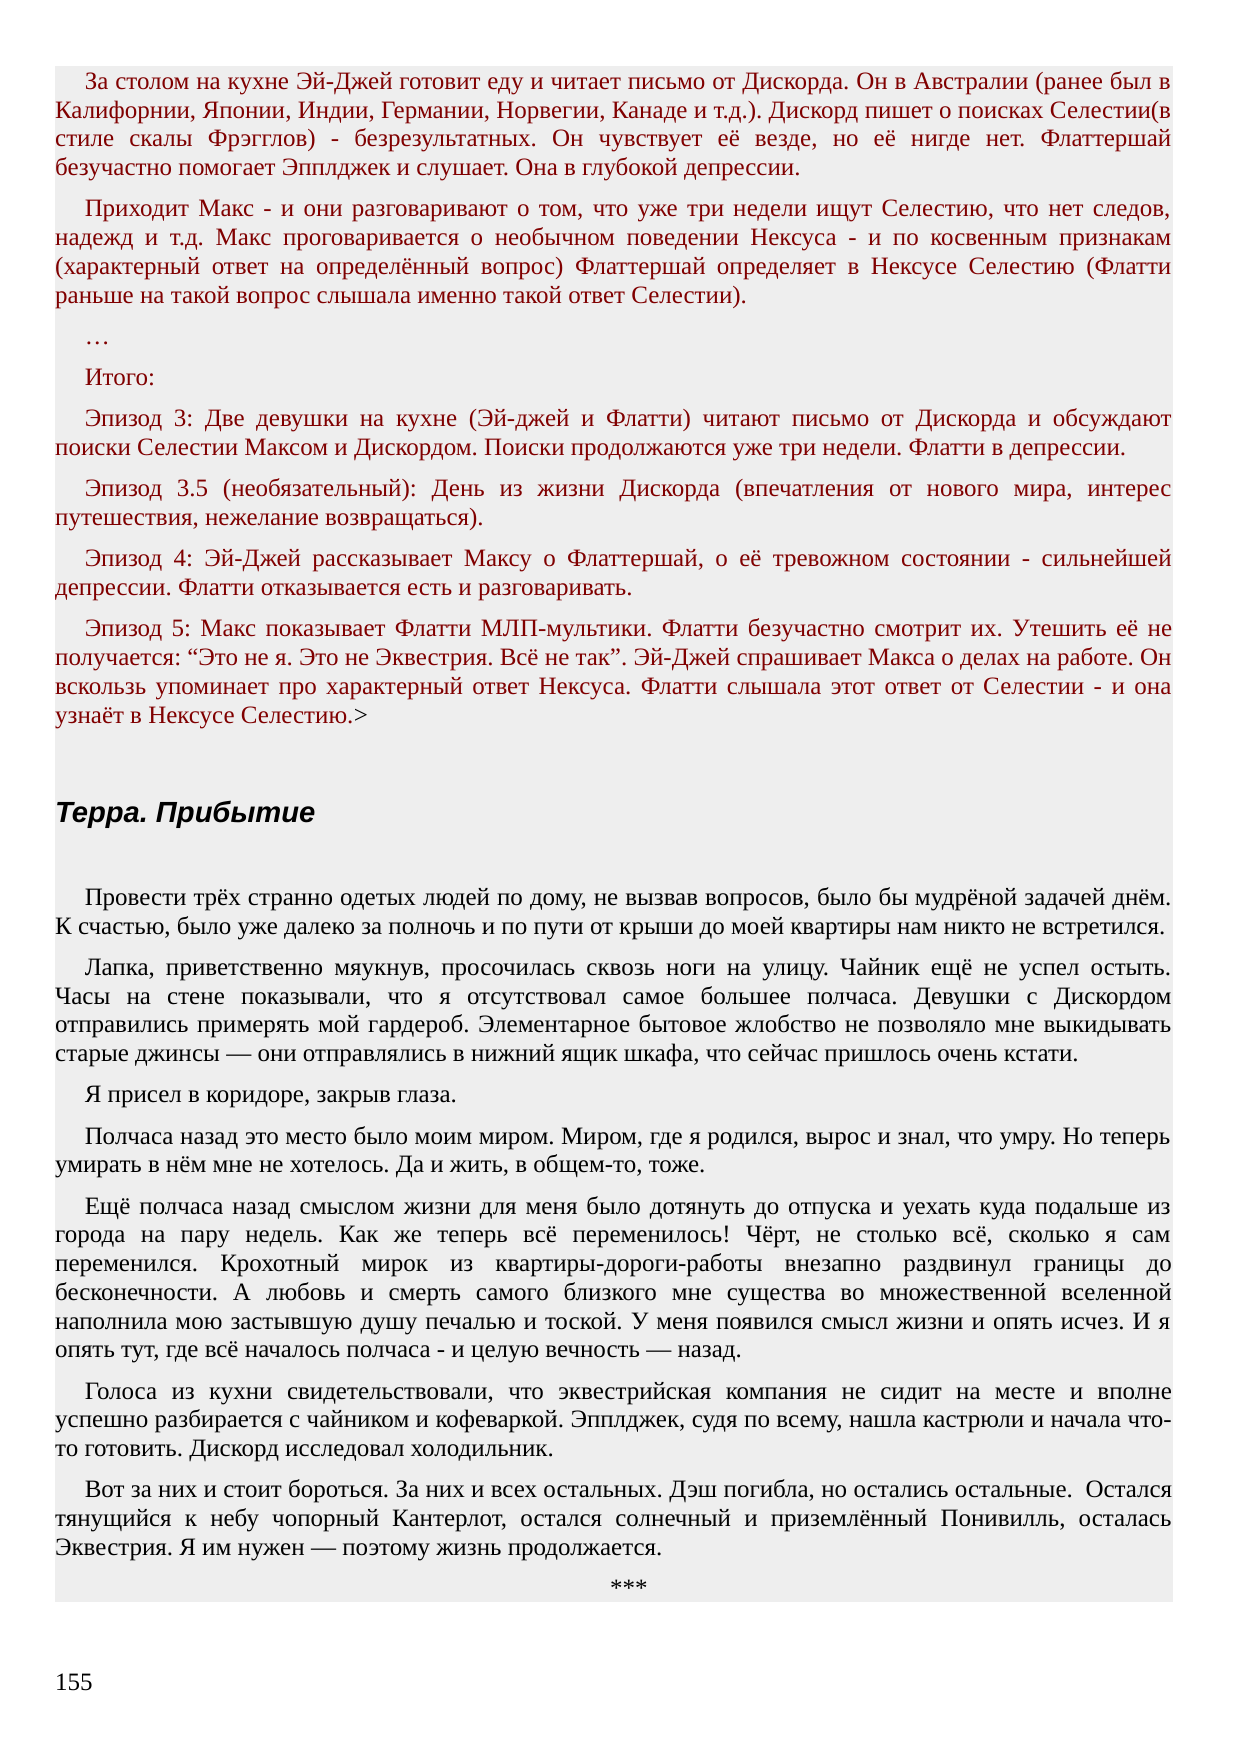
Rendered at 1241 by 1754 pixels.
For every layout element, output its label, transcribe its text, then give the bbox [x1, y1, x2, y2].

text Эпизод 3.5 (необязательный): День из жизни Дискорда (впечатления от нового мира, интерес путешествия, нежелание возвращаться). [55, 473, 1173, 531]
text Я присел в коридоре, закрыв глаза. [55, 1079, 1173, 1108]
text Провести трёх странно одетых людей по дому, не вызвав вопросов, было бы мудрёной задачей днём. К счастью, было уже далеко за полночь и по пути от крыши до моей квартиры нам никто не встретился. [55, 882, 1173, 939]
text Приходит Макс - и они разговаривают о том, что уже три недели ищут Селестию, что нет следов, надежд и т.д. Макс проговаривается о необычном поведении Нексуса - и по косвенным признакам (характерный ответ на определённый вопрос) Флаттершай определяет в Нексусе Селестию (Флатти раньше на такой вопрос слышала именно такой ответ Селестии). [55, 193, 1173, 308]
text Итого: [55, 362, 1173, 391]
text … [55, 321, 1173, 350]
text Эпизод 5: Макс показывает Флатти МЛП-мультики. Флатти безучастно смотрит их. Утешить её не получается: “Это не я. Это не Эквестрия. Всё не так”. Эй-Джей спрашивает Макса о делах на работе. Он вскользь упоминает про характерный ответ Нексуса. Флатти слышала этот ответ от Селестии - и она узнаёт в Нексусе Селестию.> [55, 613, 1173, 728]
text Лапка, приветственно мяукнув, просочилась сквозь ноги на улицу. Чайник ещё не успел остыть. Часы на стене показывали, что я отсутствовал самое большее полчаса. Девушки с Дискордом отправились примерять мой гардероб. Элементарное бытовое жлобство не позволяло мне выкидывать старые джинсы — они отправлялись в нижний ящик шкафа, что сейчас пришлось очень кстати. [55, 952, 1173, 1067]
text Эпизод 4: Эй-Джей рассказывает Максу о Флаттершай, о её тревожном состоянии - сильнейшей депрессии. Флатти отказывается есть и разговаривать. [55, 543, 1173, 601]
text Полчаса назад это место было моим миром. Миром, где я родился, вырос и знал, что умру. Но теперь умирать в нём мне не хотелось. Да и жить, в общем-то, тоже. [55, 1121, 1173, 1178]
text Голоса из кухни свидетельствовали, что эквестрийская компания не сидит на месте и вполне успешно разбирается с чайником и кофеваркой. Эпплджек, судя по всему, нашла кастрюли и начала что-то готовить. Дискорд исследовал холодильник. [55, 1376, 1173, 1462]
text За столом на кухне Эй-Джей готовит еду и читает письмо от Дискорда. Он в Австралии (ранее был в Калифорнии, Японии, Индии, Германии, Норвегии, Канаде и т.д.). Дискорд пишет о поисках Селестии(в стиле скалы Фрэгглов) - безрезультатных. Он чувствует её везде, но её нигде нет. Флаттершай безучастно помогает Эпплджек и слушает. Она в глубокой депрессии. [55, 66, 1173, 181]
subtitle Терра. Прибытие [55, 795, 1173, 828]
text Эпизод 3: Две девушки на кухне (Эй-джей и Флатти) читают письмо от Дискорда и обсуждают поиски Селестии Максом и Дискордом. Поиски продолжаются уже три недели. Флатти в депрессии. [55, 403, 1173, 461]
text Вот за них и стоит бороться. За них и всех остальных. Дэш погибла, но остались остальные. Остался тянущийся к небу чопорный Кантерлот, остался солнечный и приземлённый Понивилль, осталась Эквестрия. Я им нужен — поэтому жизнь продолжается. [55, 1474, 1173, 1561]
text *** [55, 1573, 1173, 1602]
text Ещё полчаса назад смыслом жизни для меня было дотянуть до отпуска и уехать куда подальше из города на пару недель. Как же теперь всё переменилось! Чёрт, не столько всё, сколько я сам переменился. Крохотный мирок из квартиры-дороги-работы внезапно раздвинул границы до бесконечности. А любовь и смерть самого близкого мне существа во множественной вселенной наполнила мою застывшую душу печалью и тоской. У меня появился смысл жизни и опять исчез. И я опять тут, где всё началось полчаса - и целую вечность — назад. [55, 1191, 1173, 1363]
